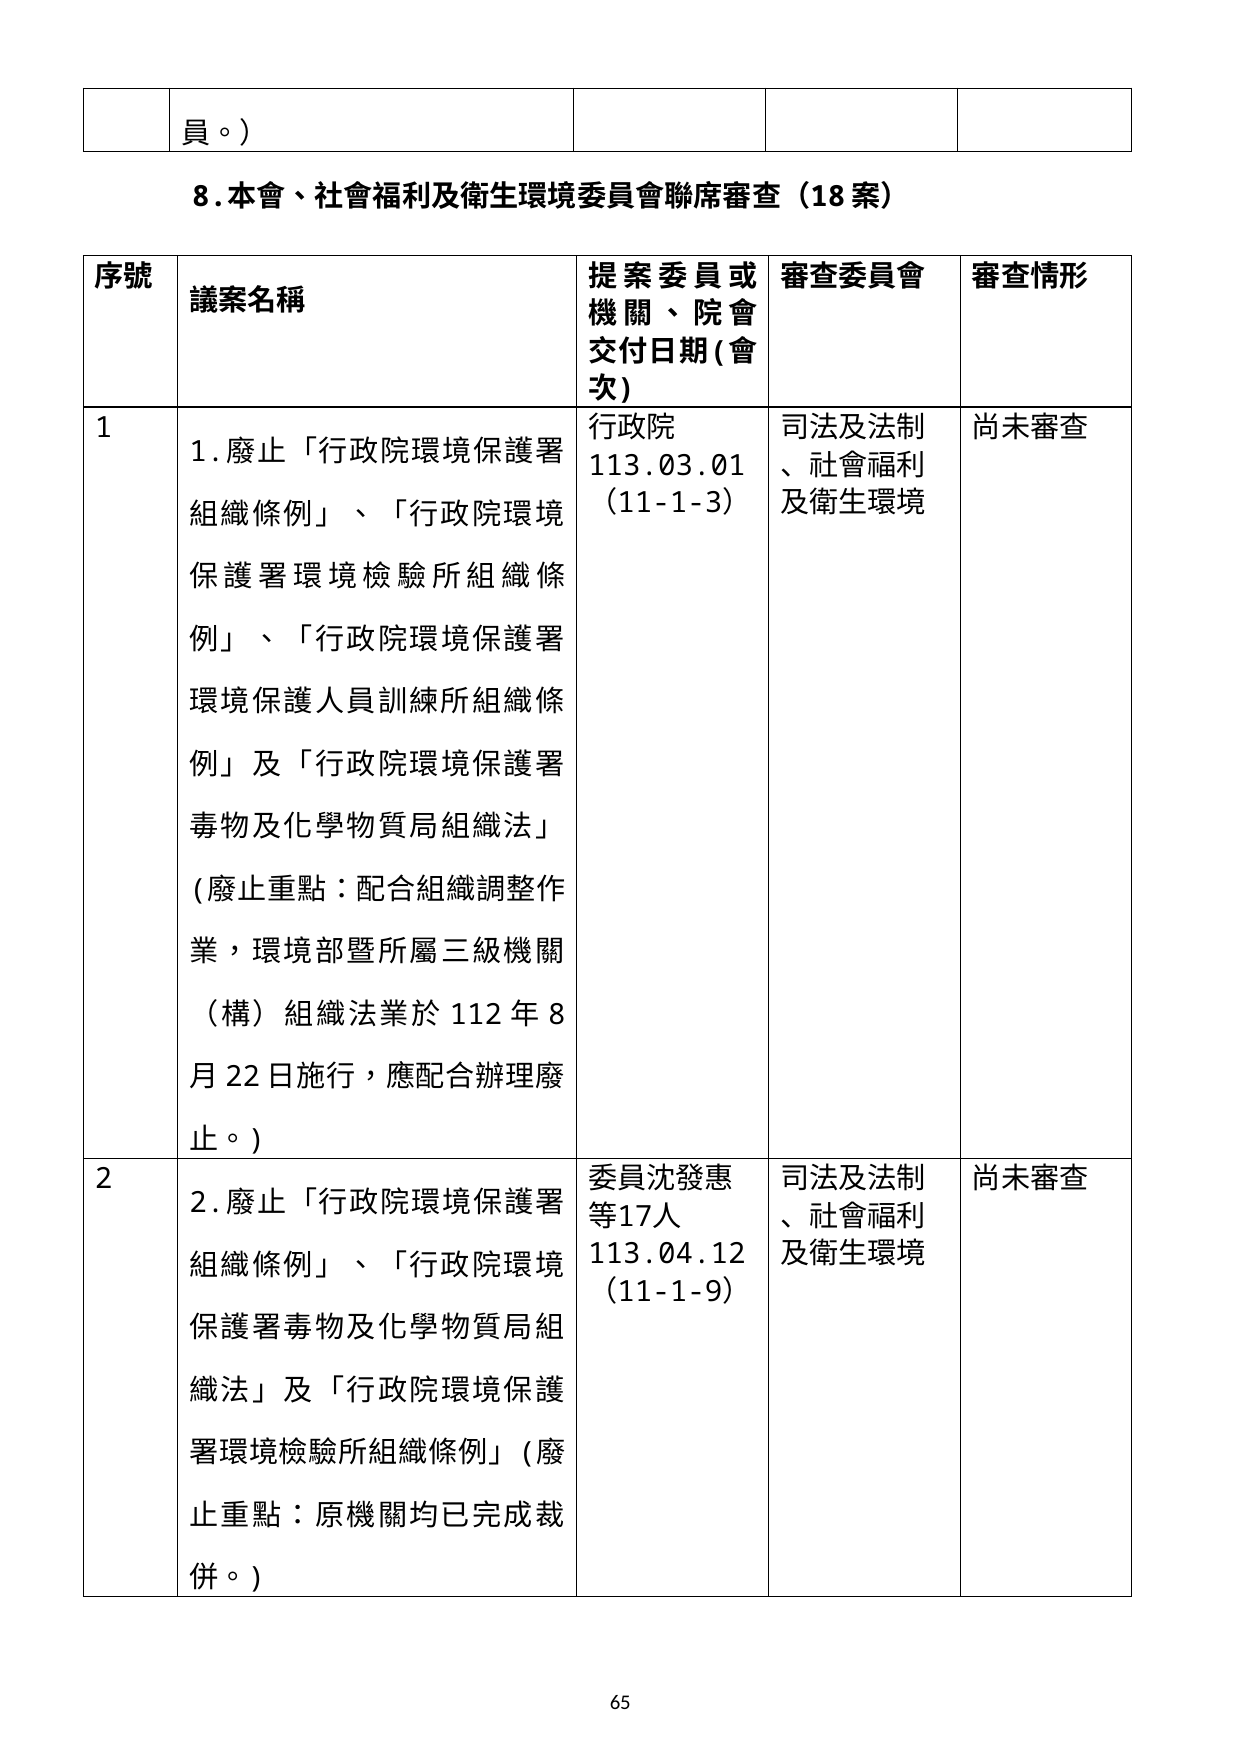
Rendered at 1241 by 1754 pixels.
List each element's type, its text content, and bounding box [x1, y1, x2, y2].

table_cell 2 [84, 1159, 177, 1596]
table_cell 尚未審查 [961, 1159, 1131, 1596]
table_cell 司法及法制、社會福利及衛生環境 [769, 408, 960, 1157]
table_header 審查情形 [961, 256, 1131, 406]
table_cell [84, 89, 169, 151]
table_header 提案委員或機關、院會交付日期(會次) [577, 256, 768, 406]
table_cell 2.廢止「行政院環境保護署組織條例」、「行政院環境保護署毒物及化學物質局組織法」及「行政院環境保護署環境檢驗所組織條例」(廢止重點：原機關均已完成裁併。) [178, 1159, 576, 1596]
table_cell [766, 89, 957, 151]
table_cell [574, 89, 765, 151]
table_cell 1 [84, 408, 177, 1157]
subtitle 8.本會、社會福利及衛生環境委員會聯席審查（18案） [75, 172, 1165, 214]
table_cell 員。） [170, 89, 573, 151]
table_cell 尚未審查 [961, 408, 1131, 1157]
table_header 序號 [84, 256, 177, 406]
table_cell 行政院 113.03.01 （11-1-3） [577, 408, 768, 1157]
table_cell [958, 89, 1131, 151]
table_cell 司法及法制、社會福利及衛生環境 [769, 1159, 960, 1596]
table_header 議案名稱 [178, 256, 576, 406]
table_header 審查委員會 [769, 256, 960, 406]
table_cell 委員沈發惠 等17人 113.04.12 （11-1-9） [577, 1159, 768, 1596]
table_cell 1.廢止「行政院環境保護署組織條例」、「行政院環境保護署環境檢驗所組織條例」、「行政院環境保護署環境保護人員訓練所組織條例」及「行政院環境保護署毒物及化學物質局組織法」(廢止重點：配合組織調整作業，環境部暨所屬三級機關（構）組織法業於112年8月22日施行，應配合辦理廢止。) [178, 408, 576, 1157]
